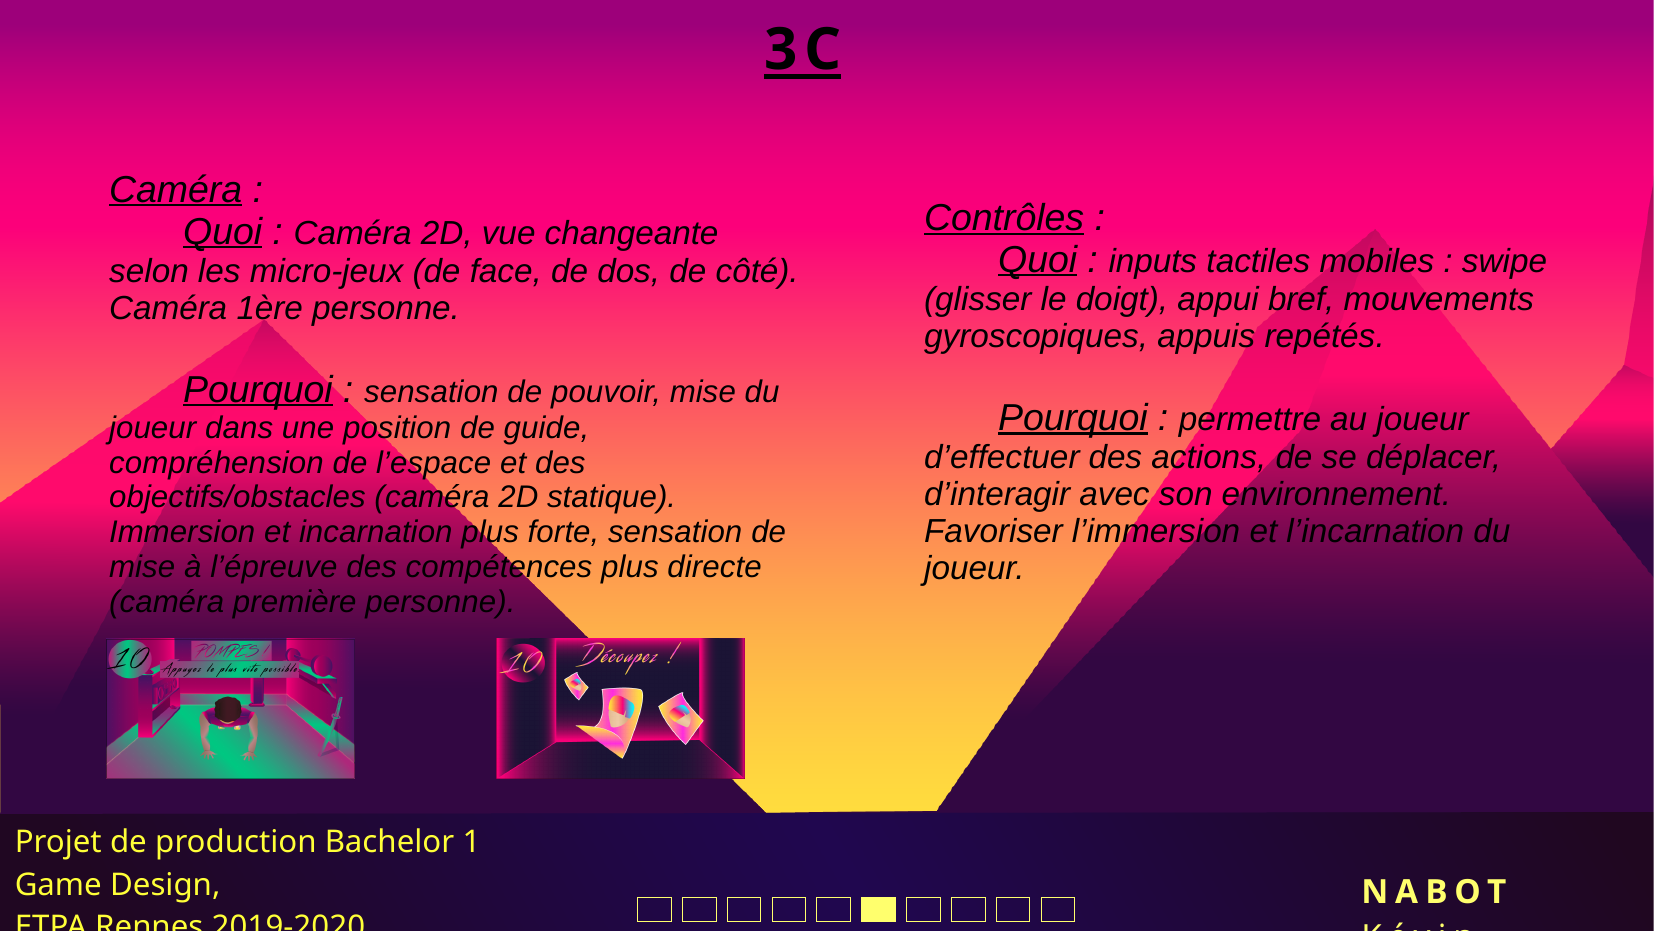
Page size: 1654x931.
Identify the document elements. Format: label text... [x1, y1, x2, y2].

text_box 3C [749, 0, 905, 112]
text_box Projet de production Bachelor 1 Game Design, ETPA Rennes 2019-2020 [0, 811, 532, 931]
text_box Contrôles : Quoi : inputs tactiles mobiles : swipe (glisser le doigt), appui bref, mouvements gyroscopiques, appuis repétés. Pourquoi : permettre au joueur d’effectuer des actions, de se déplacer, d’interagir avec son environnement. Favoriser l’immersion et l’incarnation du joueur. [909, 188, 1630, 594]
text_box [861, 897, 896, 922]
text_box NABOT Kévin [1346, 860, 1654, 931]
text_box Caméra : Quoi : Caméra 2D, vue changeante selon les micro-jeux (de face, de dos, de côté). Caméra 1ère personne. Pourquoi : sensation de pouvoir, mise du joueur dans une position de guide, compréhension de l’espace et des objectifs/obstacles (caméra 2D statique). Immersion et incarnation plus forte, sensation de mise à l’épreuve des compétences plus directe (caméra première personne). [94, 160, 815, 626]
picture [0, 0, 1654, 931]
